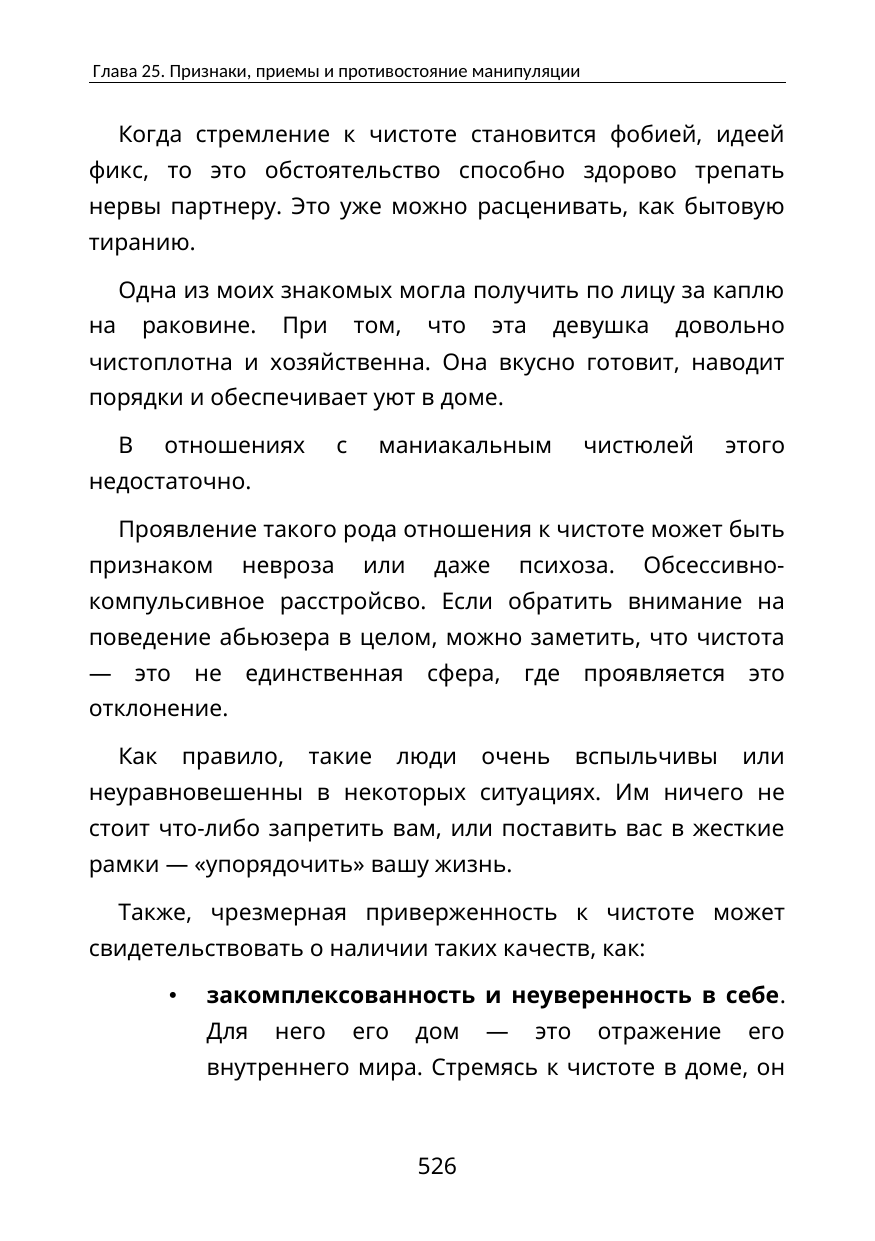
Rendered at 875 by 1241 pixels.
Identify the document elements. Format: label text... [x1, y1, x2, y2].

text Также, чрезмерная приверженность к чистоте может свидетельствовать о наличии таких качеств, как: [88, 896, 786, 963]
text Когда стремление к чистоте становится фобией, идеей фикс, то это обстоятельство способно здорово трепать нервы партнеру. Это уже можно расценивать, как бытовую тиранию. [88, 118, 786, 257]
text Как правило, такие люди очень вспыльчивы или неуравновешенны в некоторых ситуациях. Им ничего не стоит что-либо запретить вам, или поставить вас в жесткие рамки — «упорядочить» вашу жизнь. [88, 740, 786, 879]
text В отношениях с маниакальным чистюлей этого недостаточно. [88, 429, 786, 496]
text Одна из моих знакомых могла получить по лицу за каплю на раковине. При том, что эта девушка довольно чистоплотна и хозяйственна. Она вкусно готовит, наводит порядки и обеспечивает уют в доме. [88, 273, 786, 413]
list закомплексованность и неуверенность в себе. Для него его дом — это отражение его внутреннего мира. Стремясь к чистоте в доме, он [169, 979, 786, 1082]
text Проявление такого рода отношения к чистоте может быть признаком невроза или даже психоза. Обсессивно-компульсивное расстройсво. Если обратить внимание на поведение абьюзера в целом, можно заметить, что чистота — это не единственная сфера, где проявляется это отклонение. [88, 513, 786, 724]
